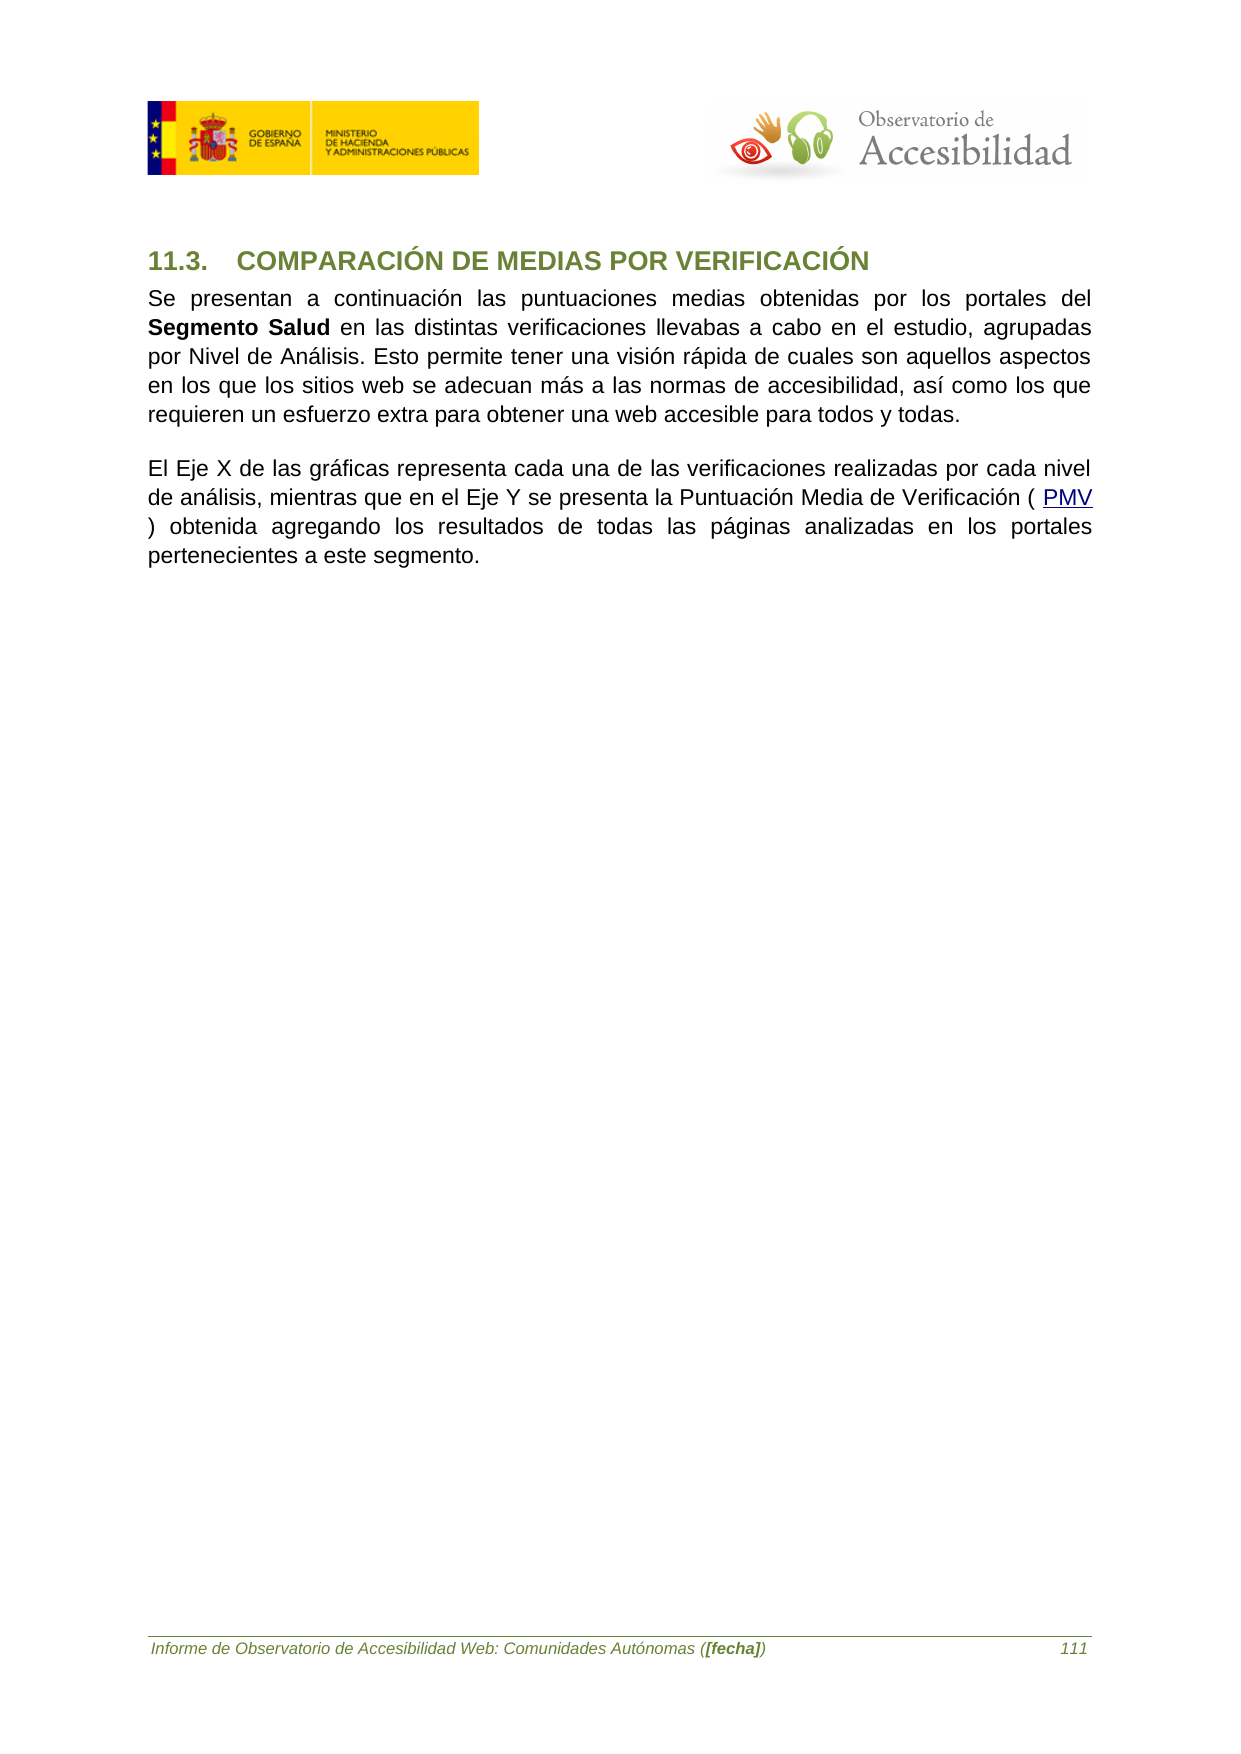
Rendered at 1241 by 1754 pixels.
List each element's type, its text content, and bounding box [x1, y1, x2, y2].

picture [710, 102, 1086, 185]
picture [147, 101, 479, 175]
subtitle Comparación de medias por verificación [148, 245, 1092, 276]
text El Eje X de las gráficas representa cada una de las verificaciones realizadas por cada nivel de análisis, mientras que en el Eje Y se presenta la Puntuación Media de Verificación ( PMV ) obtenida agregando los resultados de todas las páginas analizadas en los portales pertenecientes a este segmento. [148, 455, 1092, 568]
text Se presentan a continuación las puntuaciones medias obtenidas por los portales del Segmento Salud en las distintas verificaciones llevabas a cabo en el estudio, agrupadas por Nivel de Análisis. Esto permite tener una visión rápida de cuales son aquellos aspectos en los que los sitios web se adecuan más a las normas de accesibilidad, así como los que requieren un esfuerzo extra para obtener una web accesible para todos y todas. [148, 285, 1092, 427]
